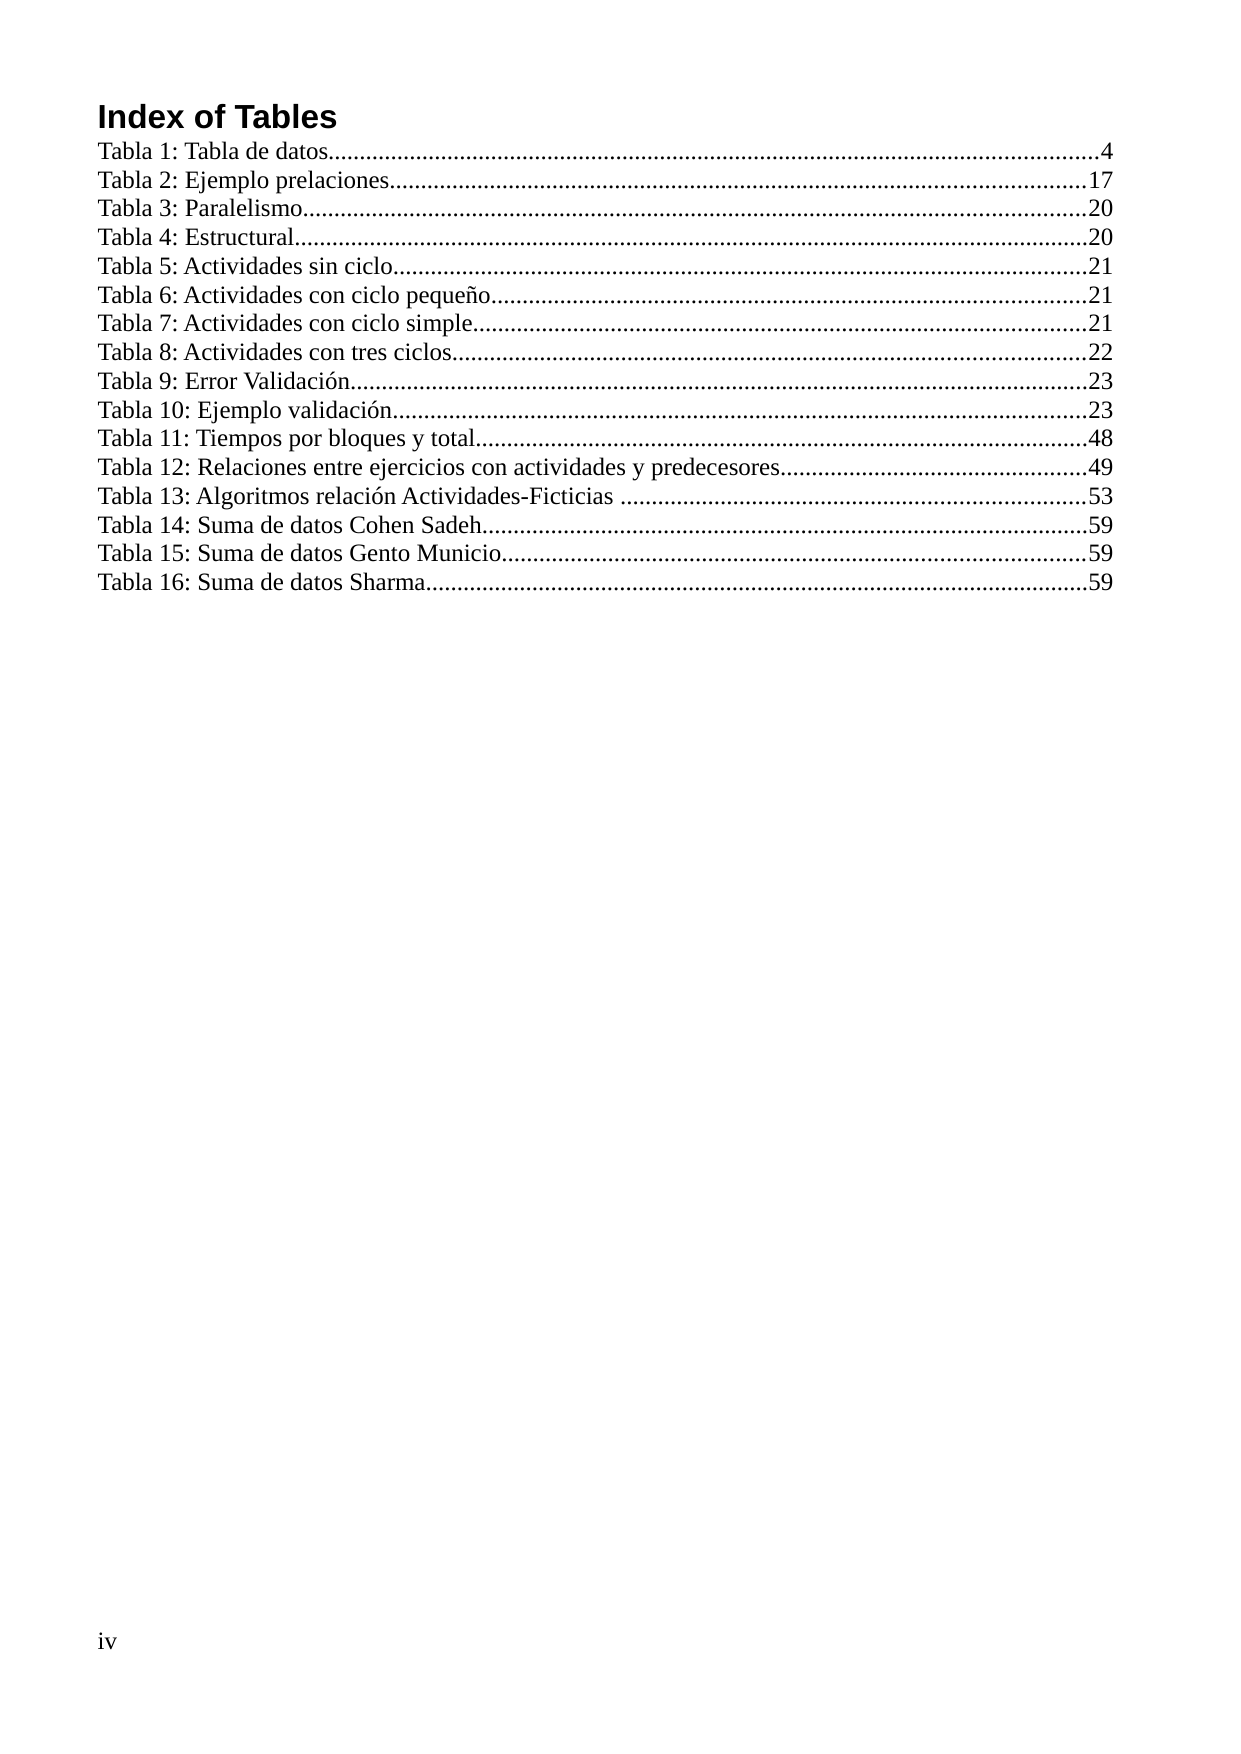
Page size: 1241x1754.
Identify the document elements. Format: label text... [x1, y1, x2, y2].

text Tabla 10: Ejemplo validación 23 [97, 395, 1113, 423]
text Tabla 9: Error Validación 23 [97, 366, 1113, 395]
text Tabla 4: Estructural 20 [97, 222, 1113, 251]
text Tabla 3: Paralelismo 20 [97, 193, 1113, 222]
text Tabla 7: Actividades con ciclo simple 21 [97, 308, 1113, 337]
text Tabla 15: Suma de datos Gento Municio 59 [97, 538, 1113, 567]
text Tabla 5: Actividades sin ciclo 21 [97, 251, 1113, 280]
text Tabla 2: Ejemplo prelaciones 17 [97, 165, 1113, 193]
text Tabla 8: Actividades con tres ciclos 22 [97, 337, 1113, 366]
text Tabla 12: Relaciones entre ejercicios con actividades y predecesores 49 [97, 452, 1113, 481]
text Tabla 1: Tabla de datos 4 [97, 136, 1113, 165]
text Tabla 13: Algoritmos relación Actividades-Ficticias 53 [97, 481, 1113, 510]
subtitle Index of Tables [97, 97, 1113, 136]
text Tabla 6: Actividades con ciclo pequeño 21 [97, 280, 1113, 308]
text Tabla 11: Tiempos por bloques y total 48 [97, 423, 1113, 452]
text Tabla 14: Suma de datos Cohen Sadeh 59 [97, 510, 1113, 538]
text Tabla 16: Suma de datos Sharma 59 [97, 567, 1113, 596]
